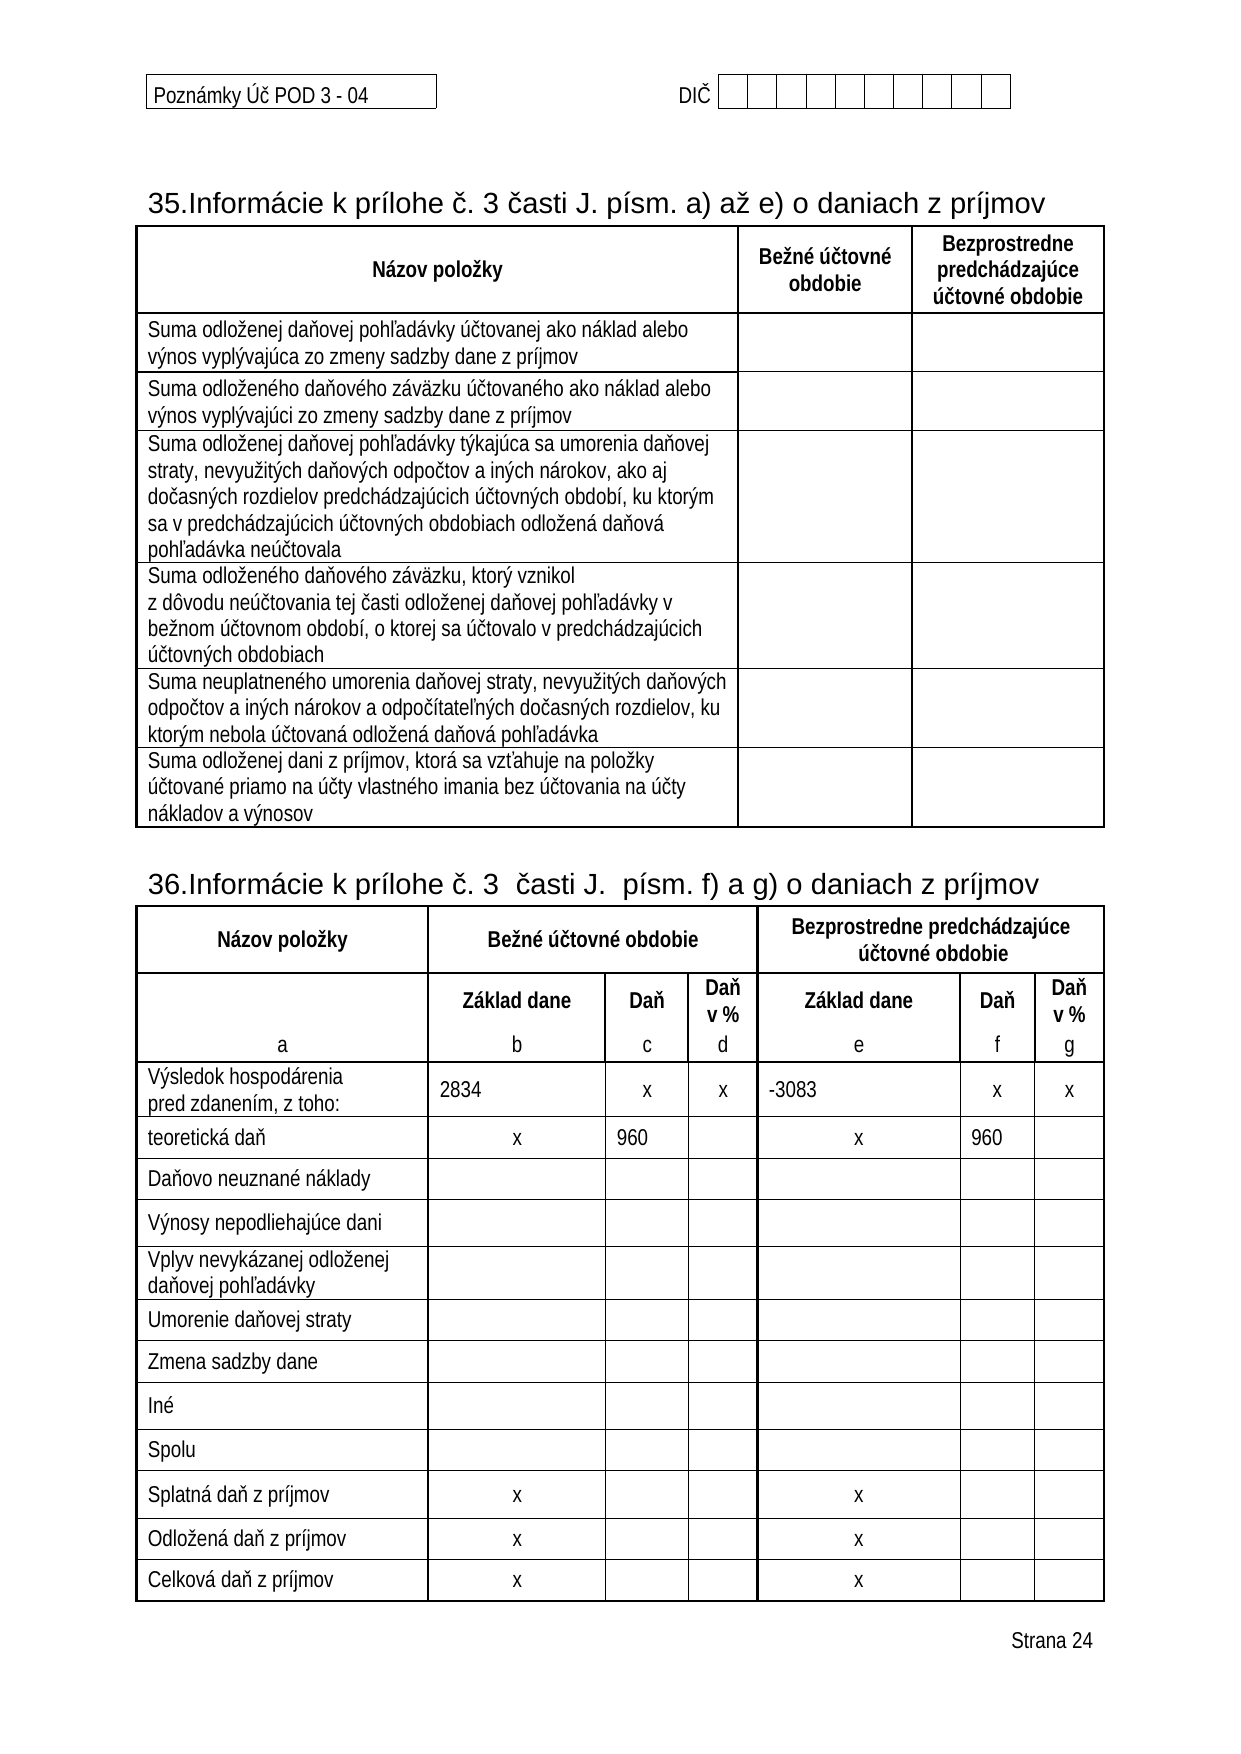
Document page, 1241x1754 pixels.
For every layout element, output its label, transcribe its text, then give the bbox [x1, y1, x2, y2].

table_cell [739, 563, 911, 668]
table_cell g [1036, 1027, 1103, 1061]
table_cell Spolu [138, 1430, 427, 1470]
table_cell [689, 1200, 756, 1246]
table_header Bezprostredne predchádzajúce účtovné obdobie [913, 227, 1103, 312]
table_cell [1035, 1560, 1103, 1600]
table_cell [759, 1200, 960, 1246]
table_header Názov položky [138, 227, 737, 312]
table_cell [689, 1471, 756, 1517]
table_cell [689, 1300, 756, 1340]
table_cell [739, 372, 911, 430]
table_cell Základ dane [429, 974, 604, 1027]
table_cell [739, 431, 911, 562]
table_cell x [606, 1063, 688, 1116]
table_cell [961, 1430, 1034, 1470]
table_cell Daň v % [689, 974, 756, 1027]
table_cell [961, 1383, 1034, 1429]
table_cell Základ dane [759, 974, 959, 1027]
table_cell [913, 372, 1103, 430]
table_cell [606, 1560, 688, 1600]
table_header Bežné účtovné obdobie [739, 227, 911, 312]
table_cell f [961, 1027, 1034, 1061]
table_cell [961, 1560, 1034, 1600]
table_cell [739, 314, 911, 371]
table_cell -3083 [759, 1063, 960, 1116]
table_cell x [429, 1117, 605, 1157]
table_cell [606, 1159, 688, 1199]
table_cell Odložená daň z príjmov [138, 1519, 427, 1559]
table_cell [961, 1341, 1034, 1382]
table_cell [961, 1159, 1034, 1199]
table_cell x [429, 1560, 605, 1600]
table_cell [1035, 1519, 1103, 1559]
table_cell [759, 1247, 960, 1299]
table_cell [1035, 1300, 1103, 1340]
table_cell [961, 1519, 1034, 1559]
table_cell c [606, 1027, 687, 1061]
table_cell [429, 1300, 605, 1340]
table_cell 2834 [429, 1063, 605, 1116]
table_cell [913, 748, 1103, 826]
table_cell [689, 1117, 756, 1157]
table_cell x [759, 1519, 960, 1559]
table_cell x [1035, 1063, 1103, 1116]
table_cell Výnosy nepodliehajúce dani [138, 1200, 427, 1246]
table_cell [1035, 1430, 1103, 1470]
table_header Bezprostredne predchádzajúce účtovné obdobie [759, 907, 1103, 972]
table_cell Umorenie daňovej straty [138, 1300, 427, 1340]
table_cell 960 [606, 1117, 688, 1157]
table_cell [913, 563, 1103, 668]
table_cell [606, 1247, 688, 1299]
table_cell [606, 1519, 688, 1559]
table_cell x [689, 1063, 756, 1116]
table_cell [1035, 1117, 1103, 1157]
table_cell [689, 1341, 756, 1382]
table_header Názov položky [138, 907, 427, 972]
table_cell [961, 1247, 1034, 1299]
table_cell 960 [961, 1117, 1034, 1157]
table_cell [138, 974, 427, 1027]
table_cell [606, 1341, 688, 1382]
table_cell Daň v % [1036, 974, 1103, 1027]
table_cell Daň [961, 974, 1034, 1027]
table_cell Vplyv nevykázanej odloženej daňovej pohľadávky [138, 1247, 427, 1299]
table_cell teoretická daň [138, 1117, 427, 1157]
table_cell Suma odloženého daňového záväzku účtovaného ako náklad alebo výnos vyplývajúci zo zmeny sadzby dane z príjmov [138, 373, 737, 430]
table_cell [759, 1300, 960, 1340]
table_cell [429, 1200, 605, 1246]
table_cell [689, 1519, 756, 1559]
table_cell [913, 431, 1103, 562]
table_cell Zmena sadzby dane [138, 1341, 427, 1382]
table_cell [1035, 1471, 1103, 1517]
table_cell [1035, 1247, 1103, 1299]
table_cell x [961, 1063, 1034, 1116]
table_cell d [689, 1027, 756, 1061]
title Informácie k prílohe č. 3 časti J. písm. f) a g) o daniach z príjmov [148, 867, 1093, 900]
table_cell [1035, 1341, 1103, 1382]
table_cell e [759, 1027, 959, 1061]
table_cell [759, 1383, 960, 1429]
table_cell [606, 1383, 688, 1429]
table_cell [739, 669, 911, 747]
table_cell [429, 1247, 605, 1299]
table_cell [606, 1430, 688, 1470]
table_cell [961, 1471, 1034, 1517]
table_cell x [759, 1117, 960, 1157]
table_cell [961, 1300, 1034, 1340]
table_cell x [429, 1519, 605, 1559]
table_cell [689, 1247, 756, 1299]
table_cell [429, 1341, 605, 1382]
table_cell Suma odloženej dani z príjmov, ktorá sa vzťahuje na položky účtované priamo na účty vlastného imania bez účtovania na účty nákladov a výnosov [138, 748, 737, 826]
table_cell [429, 1383, 605, 1429]
table_cell x [429, 1471, 605, 1517]
table_cell a [138, 1027, 427, 1061]
table_cell [606, 1300, 688, 1340]
table_cell [759, 1430, 960, 1470]
table_cell Výsledok hospodárenia pred zdanením, z toho: [138, 1063, 427, 1116]
table_cell [689, 1383, 756, 1429]
table_cell Suma odloženej daňovej pohľadávky týkajúca sa umorenia daňovej straty, nevyužitých daňových odpočtov a iných nárokov, ako aj dočasných rozdielov predchádzajúcich účtovných období, ku ktorým sa v predchádzajúcich účtovných obdobiach odložená daňová pohľadávka neúčtovala [138, 431, 737, 562]
table_cell [961, 1200, 1034, 1246]
table_cell [689, 1430, 756, 1470]
table_cell [429, 1159, 605, 1199]
table_cell [913, 314, 1103, 371]
table_cell [1035, 1200, 1103, 1246]
table_cell [759, 1159, 960, 1199]
table_cell [913, 669, 1103, 747]
table_cell [1035, 1159, 1103, 1199]
table_cell Iné [138, 1383, 427, 1429]
table_cell [739, 748, 911, 826]
table_cell x [759, 1560, 960, 1600]
table_cell [689, 1159, 756, 1199]
table_cell [606, 1200, 688, 1246]
table_cell [429, 1430, 605, 1470]
title Informácie k prílohe č. 3 časti J. písm. a) až e) o daniach z príjmov [148, 186, 1093, 220]
table_cell x [759, 1471, 960, 1517]
table_cell Suma neuplatneného umorenia daňovej straty, nevyužitých daňových odpočtov a iných nárokov a odpočítateľných dočasných rozdielov, ku ktorým nebola účtovaná odložená daňová pohľadávka [138, 669, 737, 747]
table_cell Celková daň z príjmov [138, 1560, 427, 1600]
table_cell [689, 1560, 756, 1600]
table_cell [1035, 1383, 1103, 1429]
table_header Bežné účtovné obdobie [429, 907, 756, 972]
table_cell [606, 1471, 688, 1517]
table_cell Suma odloženého daňového záväzku, ktorý vznikol z dôvodu neúčtovania tej časti odloženej daňovej pohľadávky v bežnom účtovnom období, o ktorej sa účtovalo v predchádzajúcich účtovných obdobiach [138, 563, 737, 668]
table_cell Splatná daň z príjmov [138, 1471, 427, 1517]
table_cell b [429, 1027, 604, 1061]
table_cell Daň [606, 974, 687, 1027]
table_cell [759, 1341, 960, 1382]
table_cell Daňovo neuznané náklady [138, 1159, 427, 1199]
table_cell Suma odloženej daňovej pohľadávky účtovanej ako náklad alebo výnos vyplývajúca zo zmeny sadzby dane z príjmov [138, 314, 737, 371]
